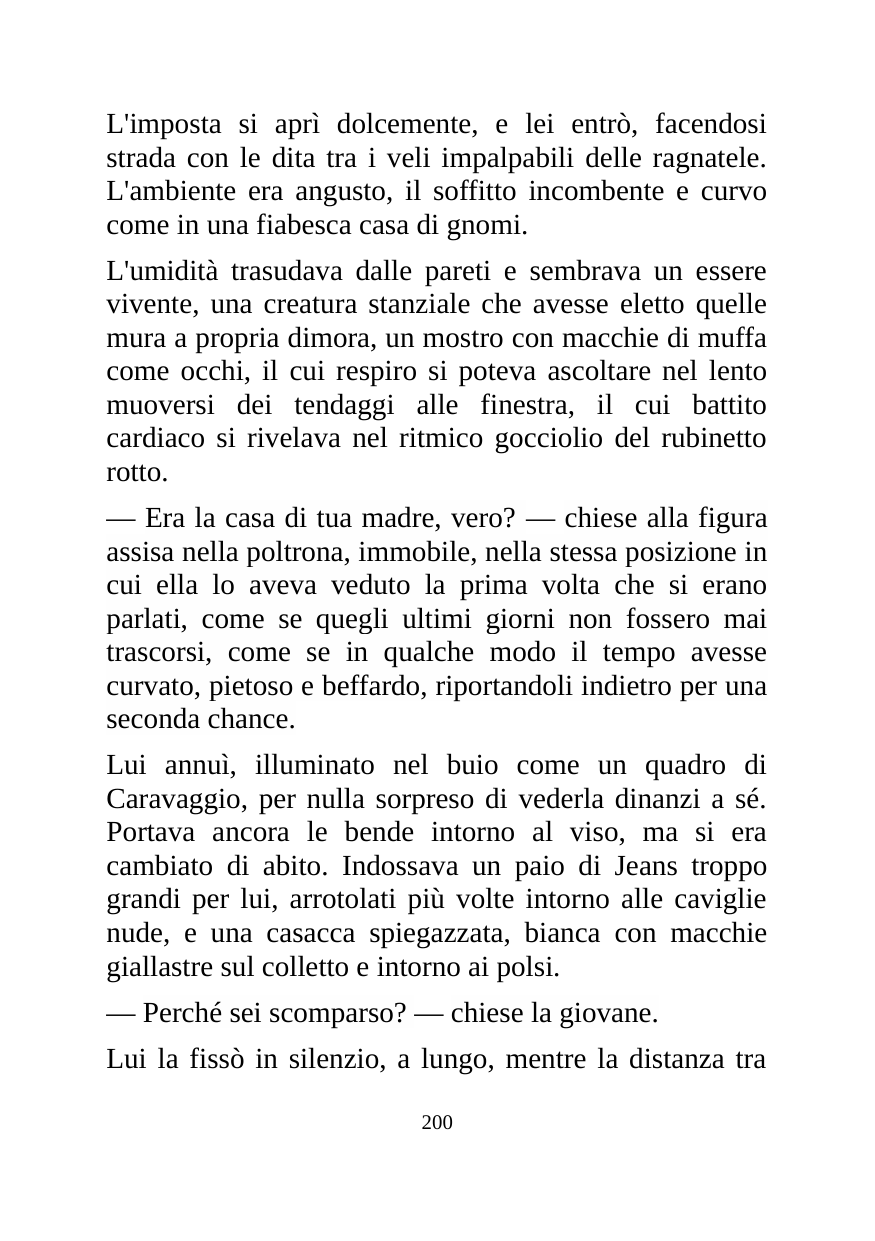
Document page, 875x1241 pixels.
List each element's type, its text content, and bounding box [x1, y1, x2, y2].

text L'imposta si aprì dolcemente, e lei entrò, facendosi strada con le dita tra i veli impalpabili delle ragnatele. L'ambiente era angusto, il soffitto incombente e curvo come in una fiabesca casa di gnomi. [106, 106, 768, 240]
text L'umidità trasudava dalle pareti e sembrava un essere vivente, una creatura stanziale che avesse eletto quelle mura a propria dimora, un mostro con macchie di muffa come occhi, il cui respiro si poteva ascoltare nel lento muoversi dei tendaggi alle finestra, il cui battito cardiaco si rivelava nel ritmico gocciolio del rubinetto rotto. [106, 253, 768, 488]
text — Perché sei scomparso? — chiese la giovane. [106, 995, 768, 1028]
text Lui la fissò in silenzio, a lungo, mentre la distanza tra [106, 1041, 768, 1074]
text Lui annuì, illuminato nel buio come un quadro di Caravaggio, per nulla sorpreso di vederla dinanzi a sé. Portava ancora le bende intorno al viso, ma si era cambiato di abito. Indossava un paio di Jeans troppo grandi per lui, arrotolati più volte intorno alle caviglie nude, e una casacca spiegazzata, bianca con macchie giallastre sul colletto e intorno ai polsi. [106, 747, 768, 982]
text — Era la casa di tua madre, vero? — chiese alla figura assisa nella poltrona, immobile, nella stessa posizione in cui ella lo aveva veduto la prima volta che si erano parlati, come se quegli ultimi giorni non fossero mai trascorsi, come se in qualche modo il tempo avesse curvato, pietoso e beffardo, riportandoli indietro per una seconda chance. [106, 500, 768, 735]
